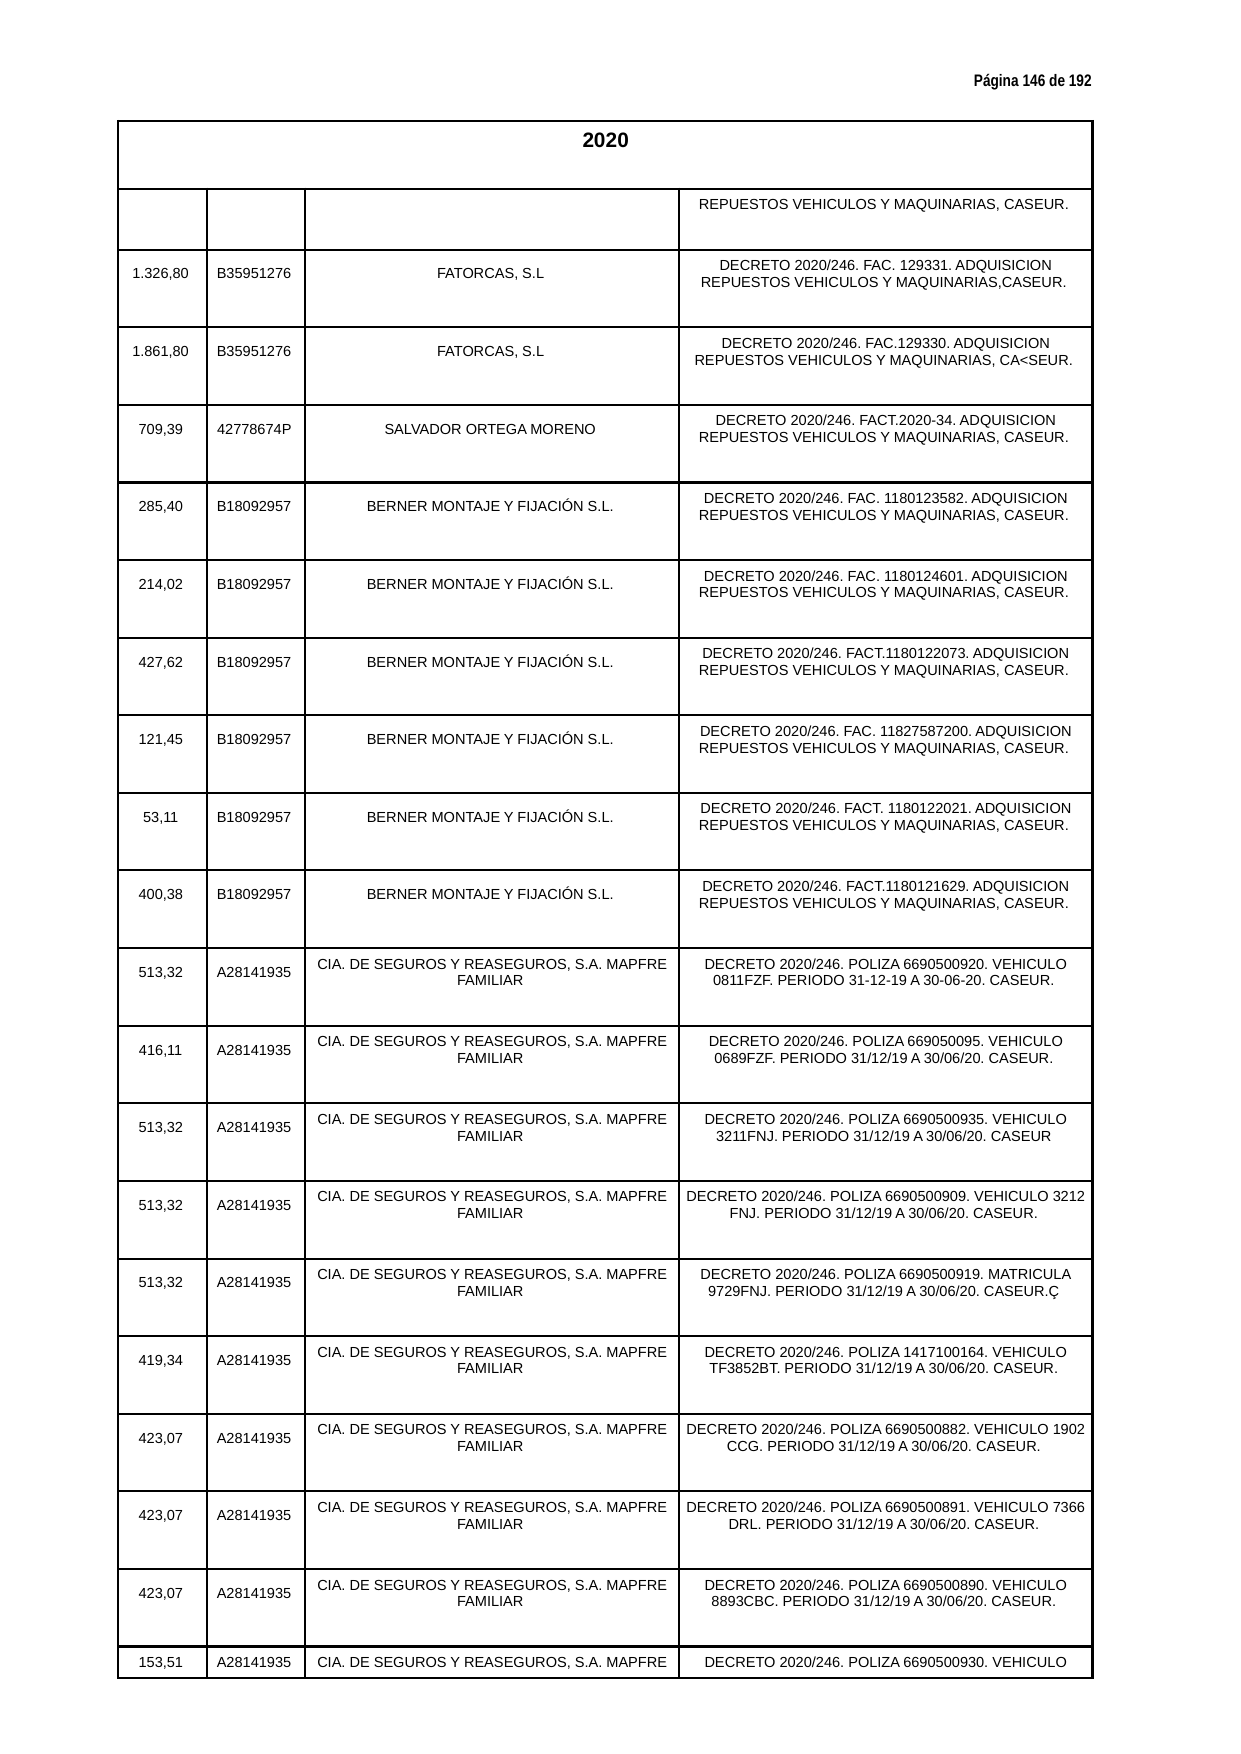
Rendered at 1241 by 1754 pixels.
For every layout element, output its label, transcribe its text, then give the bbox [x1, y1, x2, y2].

table_cell [306, 190, 678, 248]
table_cell BERNER MONTAJE Y FIJACIÓN S.L. [306, 716, 678, 792]
table_cell 153,51 [119, 1648, 206, 1677]
table_cell A28141935 [208, 1337, 304, 1413]
table_cell B18092957 [208, 639, 304, 714]
table_cell B18092957 [208, 871, 304, 947]
table_cell FATORCAS, S.L [306, 328, 678, 404]
table_cell CIA. DE SEGUROS Y REASEGUROS, S.A. MAPFRE FAMILIAR [306, 1182, 678, 1257]
table_cell A28141935 [208, 1415, 304, 1490]
table_cell DECRETO 2020/246. FACT.1180122073. ADQUISICION REPUESTOS VEHICULOS Y MAQUINARIAS, CASEUR. [680, 639, 1091, 714]
table_cell 709,39 [119, 406, 206, 481]
table_cell 1.326,80 [119, 251, 206, 326]
table_cell DECRETO 2020/246. POLIZA 6690500890. VEHICULO 8893CBC. PERIODO 31/12/19 A 30/06/20. CASEUR. [680, 1570, 1091, 1645]
table_cell DECRETO 2020/246. POLIZA 6690500935. VEHICULO 3211FNJ. PERIODO 31/12/19 A 30/06/20. CASEUR [680, 1104, 1091, 1180]
table_cell BERNER MONTAJE Y FIJACIÓN S.L. [306, 639, 678, 714]
table_cell 427,62 [119, 639, 206, 714]
table_cell DECRETO 2020/246. FAC. 1180124601. ADQUISICION REPUESTOS VEHICULOS Y MAQUINARIAS, CASEUR. [680, 561, 1091, 637]
table_cell A28141935 [208, 1104, 304, 1180]
table_cell CIA. DE SEGUROS Y REASEGUROS, S.A. MAPFRE FAMILIAR [306, 1570, 678, 1645]
table_cell 513,32 [119, 1182, 206, 1257]
table_cell DECRETO 2020/246. POLIZA 1417100164. VEHICULO TF3852BT. PERIODO 31/12/19 A 30/06/20. CASEUR. [680, 1337, 1091, 1413]
table_cell A28141935 [208, 1648, 304, 1677]
table_cell BERNER MONTAJE Y FIJACIÓN S.L. [306, 794, 678, 869]
table_cell A28141935 [208, 1182, 304, 1257]
table_cell DECRETO 2020/246. FACT.2020-34. ADQUISICION REPUESTOS VEHICULOS Y MAQUINARIAS, CASEUR. [680, 406, 1091, 481]
table_cell B18092957 [208, 484, 304, 559]
table_cell CIA. DE SEGUROS Y REASEGUROS, S.A. MAPFRE FAMILIAR [306, 1492, 678, 1568]
table_cell 513,32 [119, 1260, 206, 1335]
table_cell 513,32 [119, 949, 206, 1024]
table_cell DECRETO 2020/246. FACT. 1180122021. ADQUISICION REPUESTOS VEHICULOS Y MAQUINARIAS, CASEUR. [680, 794, 1091, 869]
table_cell 285,40 [119, 484, 206, 559]
table_cell BERNER MONTAJE Y FIJACIÓN S.L. [306, 561, 678, 637]
table_cell 53,11 [119, 794, 206, 869]
table_cell FATORCAS, S.L [306, 251, 678, 326]
table_cell DECRETO 2020/246. POLIZA 6690500919. MATRICULA 9729FNJ. PERIODO 31/12/19 A 30/06/20. CASEUR.Ç [680, 1260, 1091, 1335]
table_cell [119, 190, 206, 248]
table_cell 214,02 [119, 561, 206, 637]
table_cell CIA. DE SEGUROS Y REASEGUROS, S.A. MAPFRE FAMILIAR [306, 1104, 678, 1180]
table_cell BERNER MONTAJE Y FIJACIÓN S.L. [306, 871, 678, 947]
table_cell B18092957 [208, 794, 304, 869]
table_cell A28141935 [208, 949, 304, 1024]
table_cell 416,11 [119, 1027, 206, 1102]
table_cell 423,07 [119, 1415, 206, 1490]
table_cell CIA. DE SEGUROS Y REASEGUROS, S.A. MAPFRE FAMILIAR [306, 1027, 678, 1102]
table_cell DECRETO 2020/246. FAC. 1180123582. ADQUISICION REPUESTOS VEHICULOS Y MAQUINARIAS, CASEUR. [680, 484, 1091, 559]
table_cell CIA. DE SEGUROS Y REASEGUROS, S.A. MAPFRE [306, 1648, 678, 1677]
table_cell DECRETO 2020/246. FAC. 129331. ADQUISICION REPUESTOS VEHICULOS Y MAQUINARIAS,CASEUR. [680, 251, 1091, 326]
table_cell DECRETO 2020/246. POLIZA 6690500930. VEHICULO [680, 1648, 1091, 1677]
table_cell BERNER MONTAJE Y FIJACIÓN S.L. [306, 484, 678, 559]
table_cell B35951276 [208, 251, 304, 326]
table_cell B18092957 [208, 561, 304, 637]
table_cell DECRETO 2020/246. FACT.1180121629. ADQUISICION REPUESTOS VEHICULOS Y MAQUINARIAS, CASEUR. [680, 871, 1091, 947]
table_cell 121,45 [119, 716, 206, 792]
table_cell DECRETO 2020/246. POLIZA 6690500882. VEHICULO 1902 CCG. PERIODO 31/12/19 A 30/06/20. CASEUR. [680, 1415, 1091, 1490]
table_cell DECRETO 2020/246. POLIZA 6690500920. VEHICULO 0811FZF. PERIODO 31-12-19 A 30-06-20. CASEUR. [680, 949, 1091, 1024]
table_cell B35951276 [208, 328, 304, 404]
table_cell DECRETO 2020/246. FAC.129330. ADQUISICION REPUESTOS VEHICULOS Y MAQUINARIAS, CA<SEUR. [680, 328, 1091, 404]
table_cell CIA. DE SEGUROS Y REASEGUROS, S.A. MAPFRE FAMILIAR [306, 1260, 678, 1335]
table_cell 400,38 [119, 871, 206, 947]
table_cell DECRETO 2020/246. POLIZA 6690500909. VEHICULO 3212 FNJ. PERIODO 31/12/19 A 30/06/20. CASEUR. [680, 1182, 1091, 1257]
table_cell A28141935 [208, 1027, 304, 1102]
table_header 2020 [119, 122, 1091, 188]
table_cell DECRETO 2020/246. FAC. 11827587200. ADQUISICION REPUESTOS VEHICULOS Y MAQUINARIAS, CASEUR. [680, 716, 1091, 792]
table_cell 419,34 [119, 1337, 206, 1413]
table_cell A28141935 [208, 1570, 304, 1645]
table_cell CIA. DE SEGUROS Y REASEGUROS, S.A. MAPFRE FAMILIAR [306, 949, 678, 1024]
table_cell DECRETO 2020/246. POLIZA 6690500891. VEHICULO 7366 DRL. PERIODO 31/12/19 A 30/06/20. CASEUR. [680, 1492, 1091, 1568]
table_cell [208, 190, 304, 248]
table_cell 513,32 [119, 1104, 206, 1180]
table_cell CIA. DE SEGUROS Y REASEGUROS, S.A. MAPFRE FAMILIAR [306, 1415, 678, 1490]
table_cell 423,07 [119, 1492, 206, 1568]
table_cell 423,07 [119, 1570, 206, 1645]
table_cell DECRETO 2020/246. POLIZA 669050095. VEHICULO 0689FZF. PERIODO 31/12/19 A 30/06/20. CASEUR. [680, 1027, 1091, 1102]
table_cell 42778674P [208, 406, 304, 481]
table_cell 1.861,80 [119, 328, 206, 404]
table_cell REPUESTOS VEHICULOS Y MAQUINARIAS, CASEUR. [680, 190, 1091, 248]
table_cell SALVADOR ORTEGA MORENO [306, 406, 678, 481]
table_cell A28141935 [208, 1260, 304, 1335]
table_cell B18092957 [208, 716, 304, 792]
table_cell A28141935 [208, 1492, 304, 1568]
table_cell CIA. DE SEGUROS Y REASEGUROS, S.A. MAPFRE FAMILIAR [306, 1337, 678, 1413]
